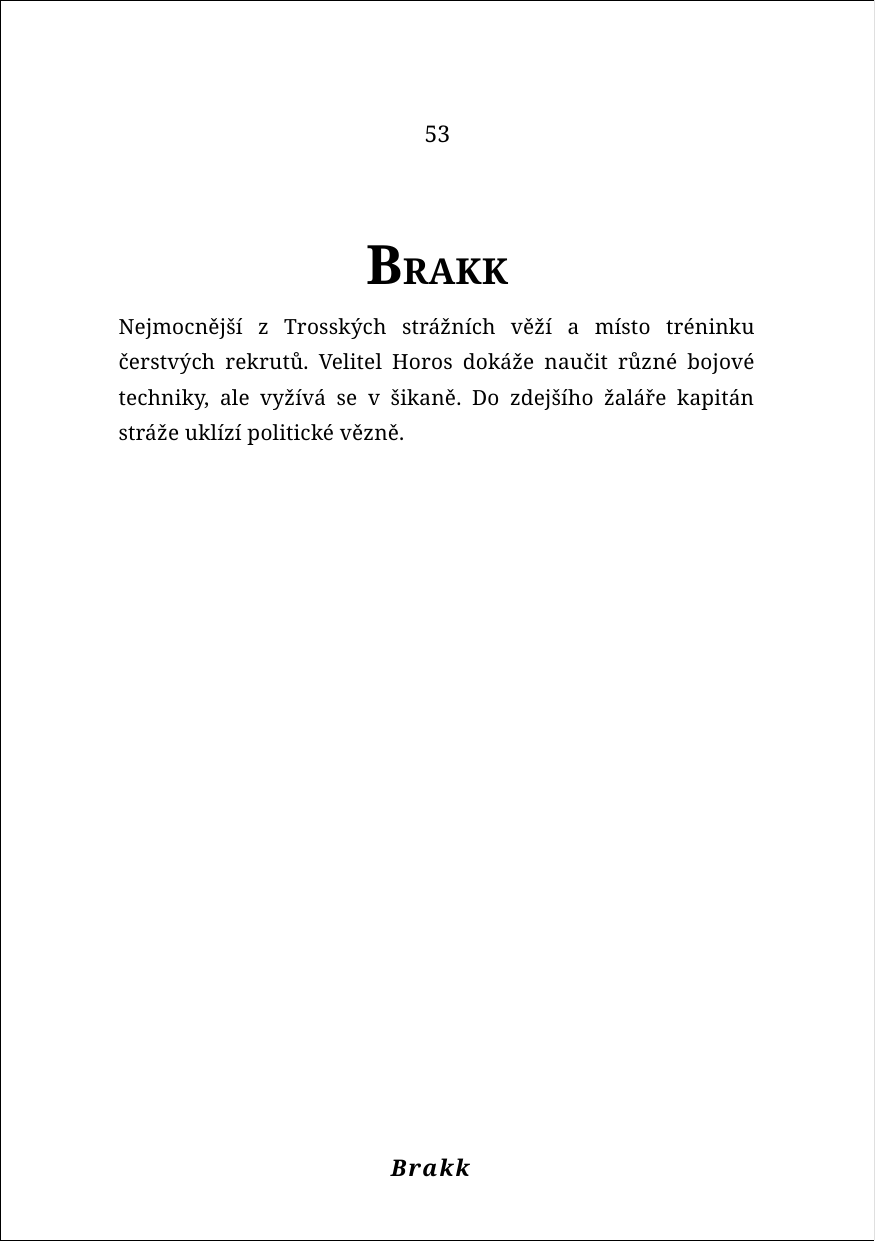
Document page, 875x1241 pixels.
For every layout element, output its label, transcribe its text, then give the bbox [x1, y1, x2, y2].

subtitle Brakk [118, 226, 756, 300]
text Nejmocnější z Trosských strážních věží a místo tréninku čerstvých rekrutů. Velitel Horos dokáže naučit různé bojové techniky, ale vyžívá se v šikaně. Do zdejšího žaláře kapitán stráže uklízí politické vězně. [118, 312, 756, 447]
